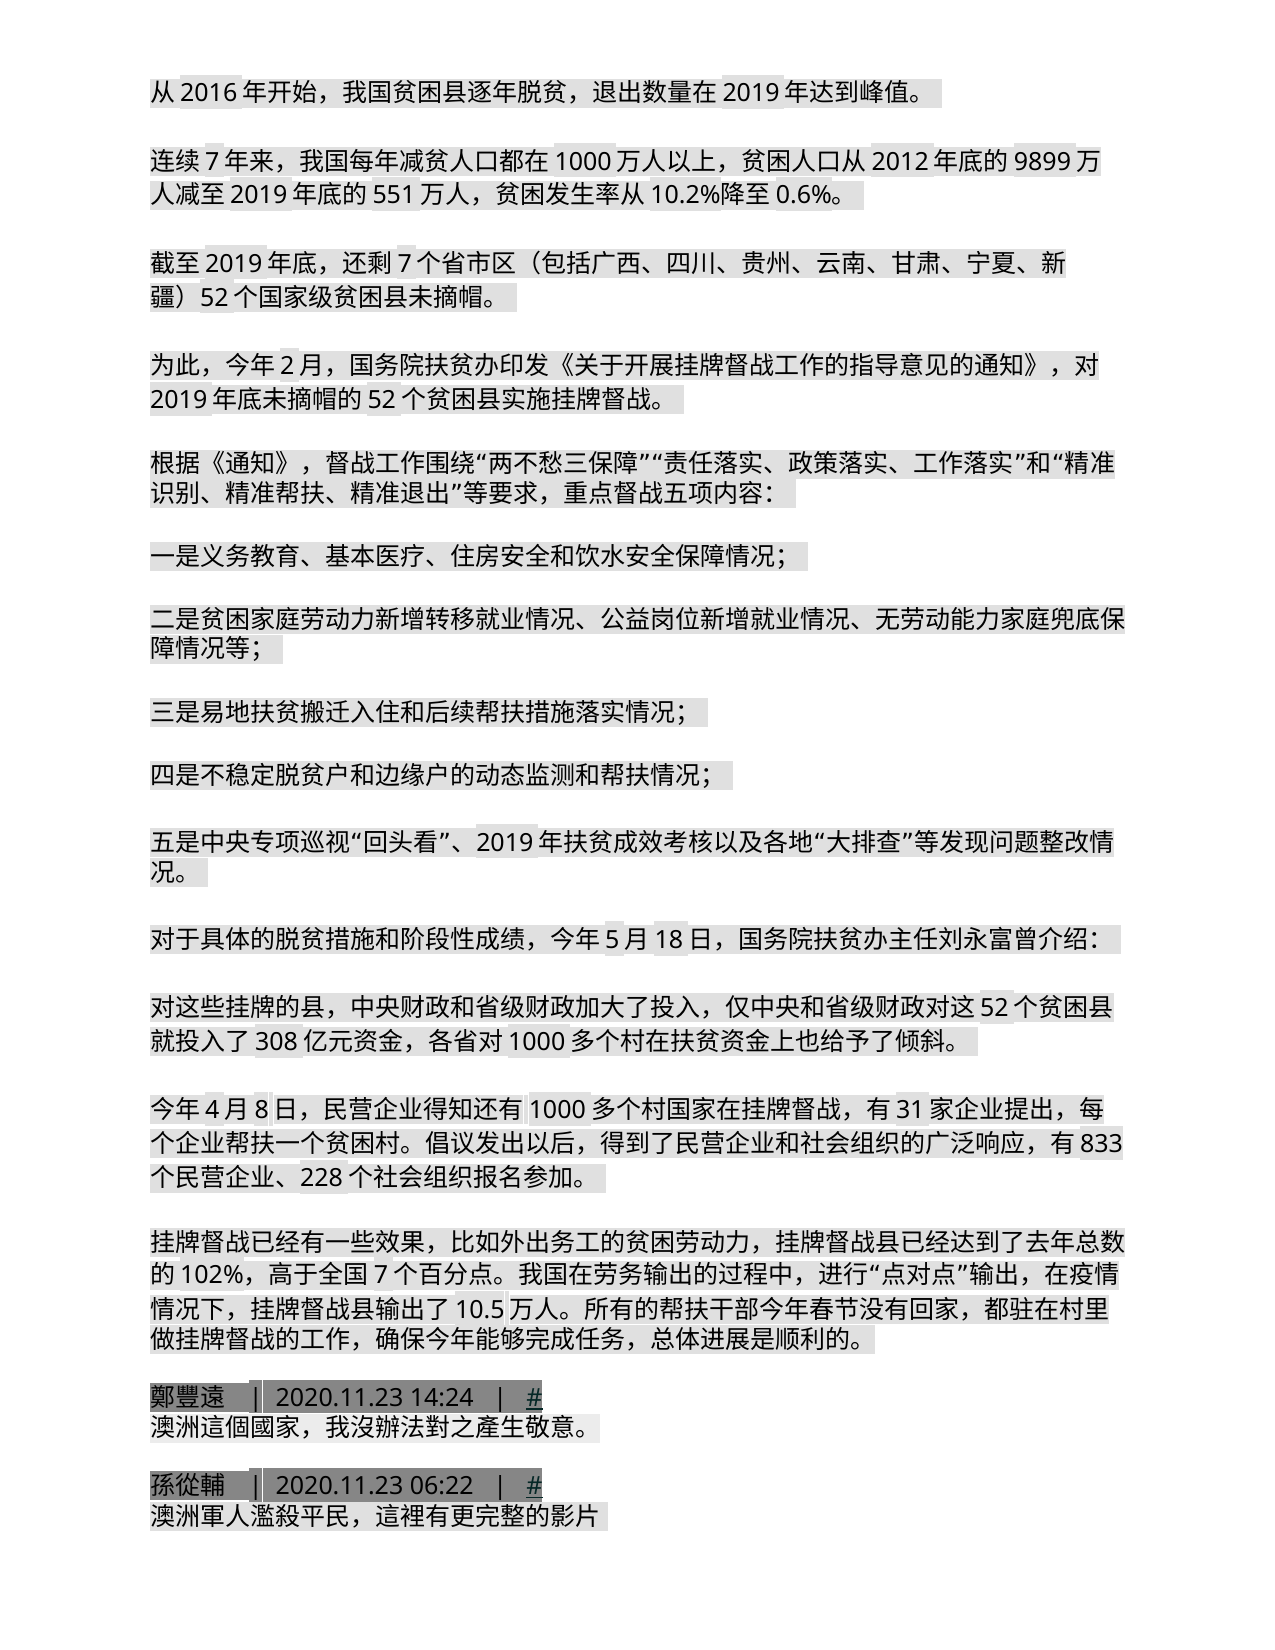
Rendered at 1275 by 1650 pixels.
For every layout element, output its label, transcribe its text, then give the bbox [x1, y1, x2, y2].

text 澳洲軍人濫殺平民，這裡有更完整的影片 [150, 1502, 1125, 1565]
text 从2016年开始，我国贫困县逐年脱贫，退出数量在2019年达到峰值。 连续7年来，我国每年减贫人口都在1000万人以上，贫困人口从2012年底的9899万人减至2019年底的551万人，贫困发生率从10.2%降至0.6%。 截至2019年底，还剩7个省市区（包括广西、四川、贵州、云南、甘肃、宁夏、新疆）52个国家级贫困县未摘帽。 为此，今年2月，国务院扶贫办印发《关于开展挂牌督战工作的指导意见的通知》，对2019年底未摘帽的52个贫困县实施挂牌督战。 根据《通知》，督战工作围绕“两不愁三保障”“责任落实、政策落实、工作落实”和“精准识别、精准帮扶、精准退出”等要求，重点督战五项内容： 一是义务教育、基本医疗、住房安全和饮水安全保障情况； 二是贫困家庭劳动力新增转移就业情况、公益岗位新增就业情况、无劳动能力家庭兜底保障情况等； 三是易地扶贫搬迁入住和后续帮扶措施落实情况； 四是不稳定脱贫户和边缘户的动态监测和帮扶情况； 五是中央专项巡视“回头看”、2019年扶贫成效考核以及各地“大排查”等发现问题整改情况。 对于具体的脱贫措施和阶段性成绩，今年5月18日，国务院扶贫办主任刘永富曾介绍： 对这些挂牌的县，中央财政和省级财政加大了投入，仅中央和省级财政对这52个贫困县就投入了308亿元资金，各省对1000多个村在扶贫资金上也给予了倾斜。 今年4月8日，民营企业得知还有1000多个村国家在挂牌督战，有31家企业提出，每个企业帮扶一个贫困村。倡议发出以后，得到了民营企业和社会组织的广泛响应，有833个民营企业、228个社会组织报名参加。 挂牌督战已经有一些效果，比如外出务工的贫困劳动力，挂牌督战县已经达到了去年总数的102%，高于全国7个百分点。我国在劳务输出的过程中，进行“点对点”输出，在疫情情况下，挂牌督战县输出了10.5万人。所有的帮扶干部今年春节没有回家，都驻在村里做挂牌督战的工作，确保今年能够完成任务，总体进展是顺利的。 [150, 75, 1125, 1354]
text 鄭豐遠 | 2020.11.23 14:24 | # [150, 1379, 1125, 1413]
text 孫從輔 | 2020.11.23 06:22 | # [150, 1468, 1125, 1502]
text 澳洲這個國家，我沒辦法對之產生敬意。 [150, 1413, 1125, 1443]
